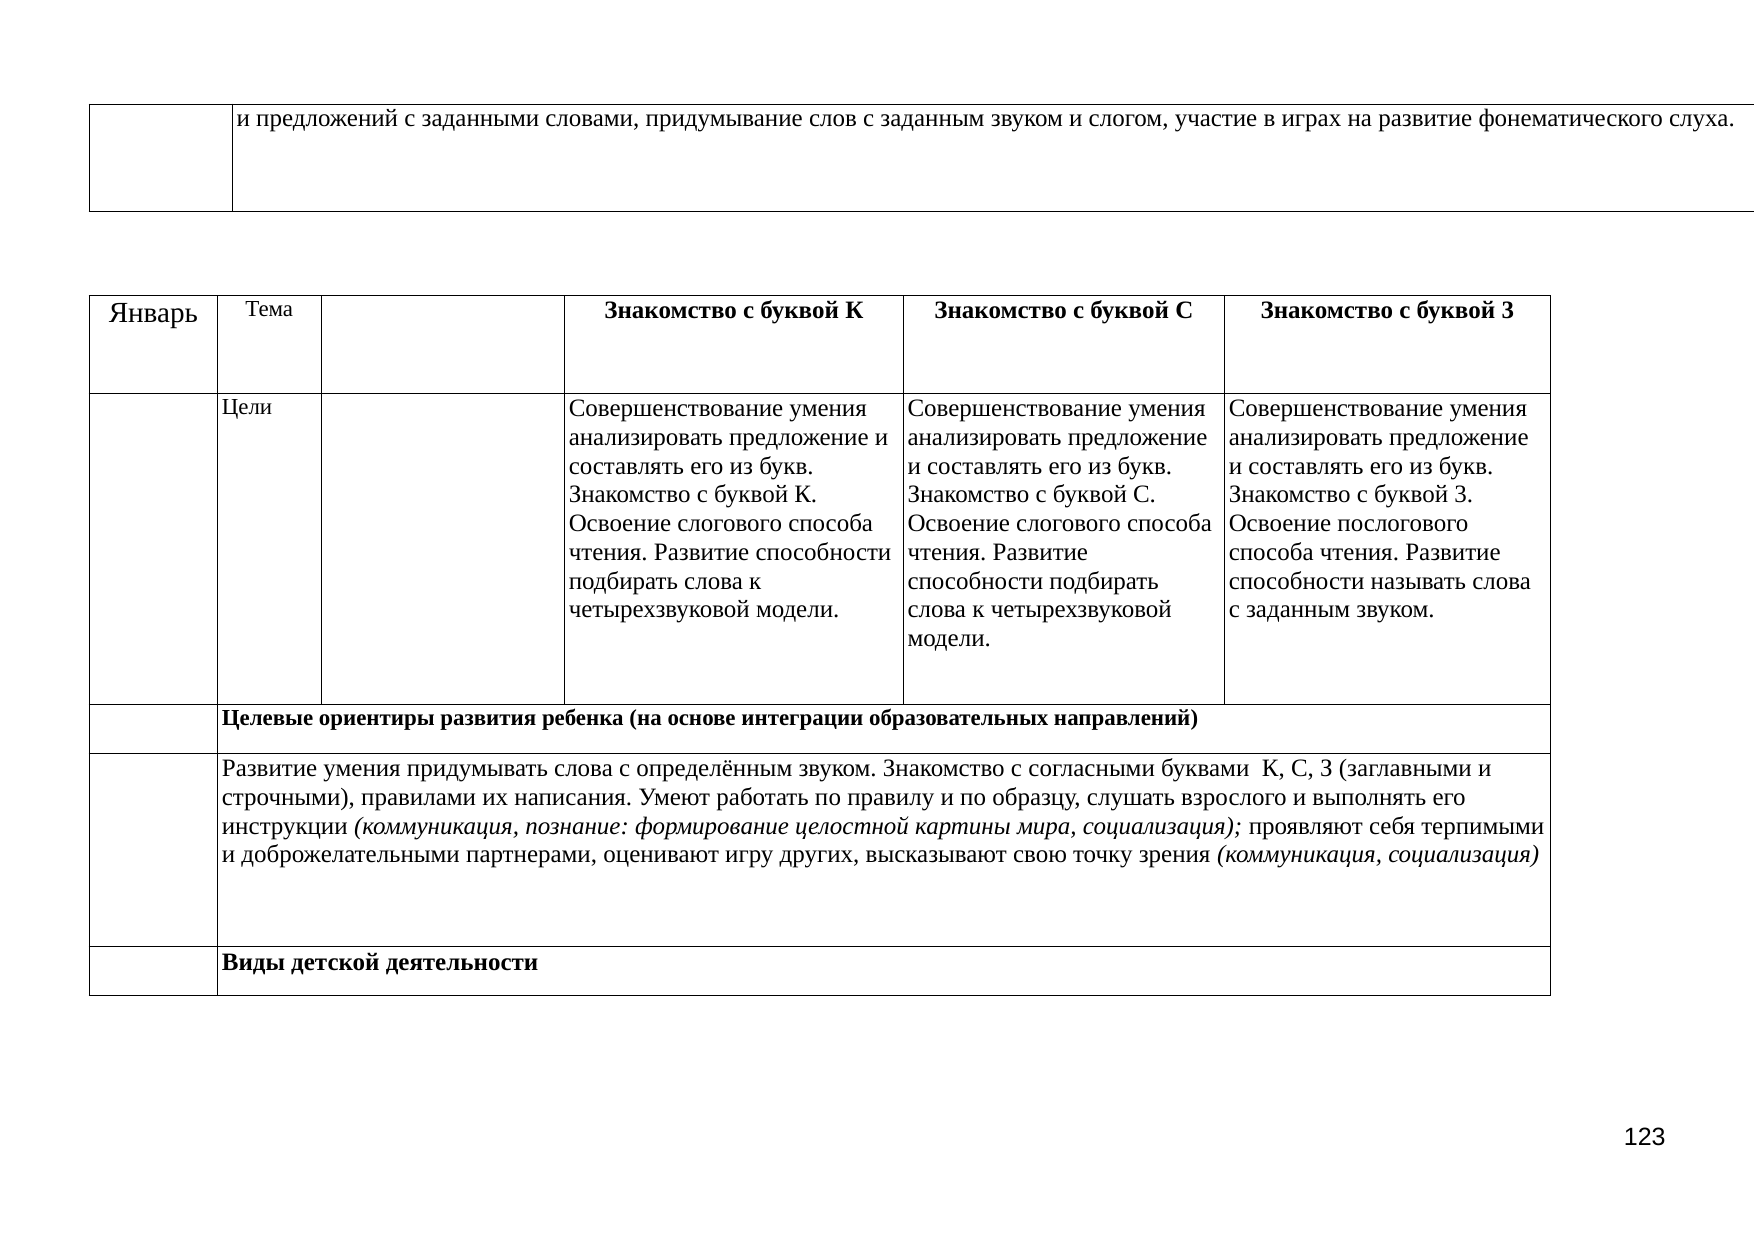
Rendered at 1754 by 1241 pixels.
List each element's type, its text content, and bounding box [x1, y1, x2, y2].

table_header Знакомство с буквой 3 [1225, 296, 1550, 393]
table_cell [90, 105, 232, 211]
table_cell [322, 394, 564, 704]
table_cell [90, 394, 217, 704]
table_header Знакомство с буквой К [565, 296, 903, 393]
table_header Знакомство с буквой С [904, 296, 1224, 393]
table_cell и предложений с заданными словами, придумывание слов с заданным звуком и слогом, участие в играх на развитие фонематического слуха. [233, 105, 1754, 211]
table_cell [90, 947, 217, 995]
table_cell Развитие умения придумывать слова с определённым звуком. Знакомство с согласными буквами К, С, З (заглавными и строчными), правилами их написания. Умеют работать по правилу и по образцу, слушать взрослого и выполнять его инструкции (коммуникация, познание: формирование целостной картины мира, социализация); проявляют себя терпимыми и доброжелательными партнерами, оценивают игру других, высказывают свою точку зрения (коммуникация, социализация) [218, 754, 1550, 946]
table_cell Цели [218, 394, 321, 704]
table_cell Целевые ориентиры развития ребенка (на основе интеграции образовательных направлений) [218, 705, 1550, 753]
table_cell [90, 705, 217, 753]
table_cell [90, 754, 217, 946]
table_cell Виды детской деятельности [218, 947, 1550, 995]
table_header Тема [218, 296, 321, 393]
table_cell Совершенствование умения анализировать предложение и составлять его из букв. Знакомство с буквой 3. Освоение послогового способа чтения. Развитие способности называть слова с заданным звуком. [1225, 394, 1550, 704]
table_cell Совершенствование умения анализировать предложение и составлять его из букв. Знакомство с буквой К. Освоение слогового способа чтения. Развитие способности подбирать слова к четырехзвуковой модели. [565, 394, 903, 704]
table_header [322, 296, 564, 393]
table_cell Совершенствование умения анализировать предложение и составлять его из букв. Знакомство с буквой С. Освоение слогового способа чтения. Развитие способности подбирать слова к четырехзвуковой модели. [904, 394, 1224, 704]
table_header Январь [90, 296, 217, 393]
